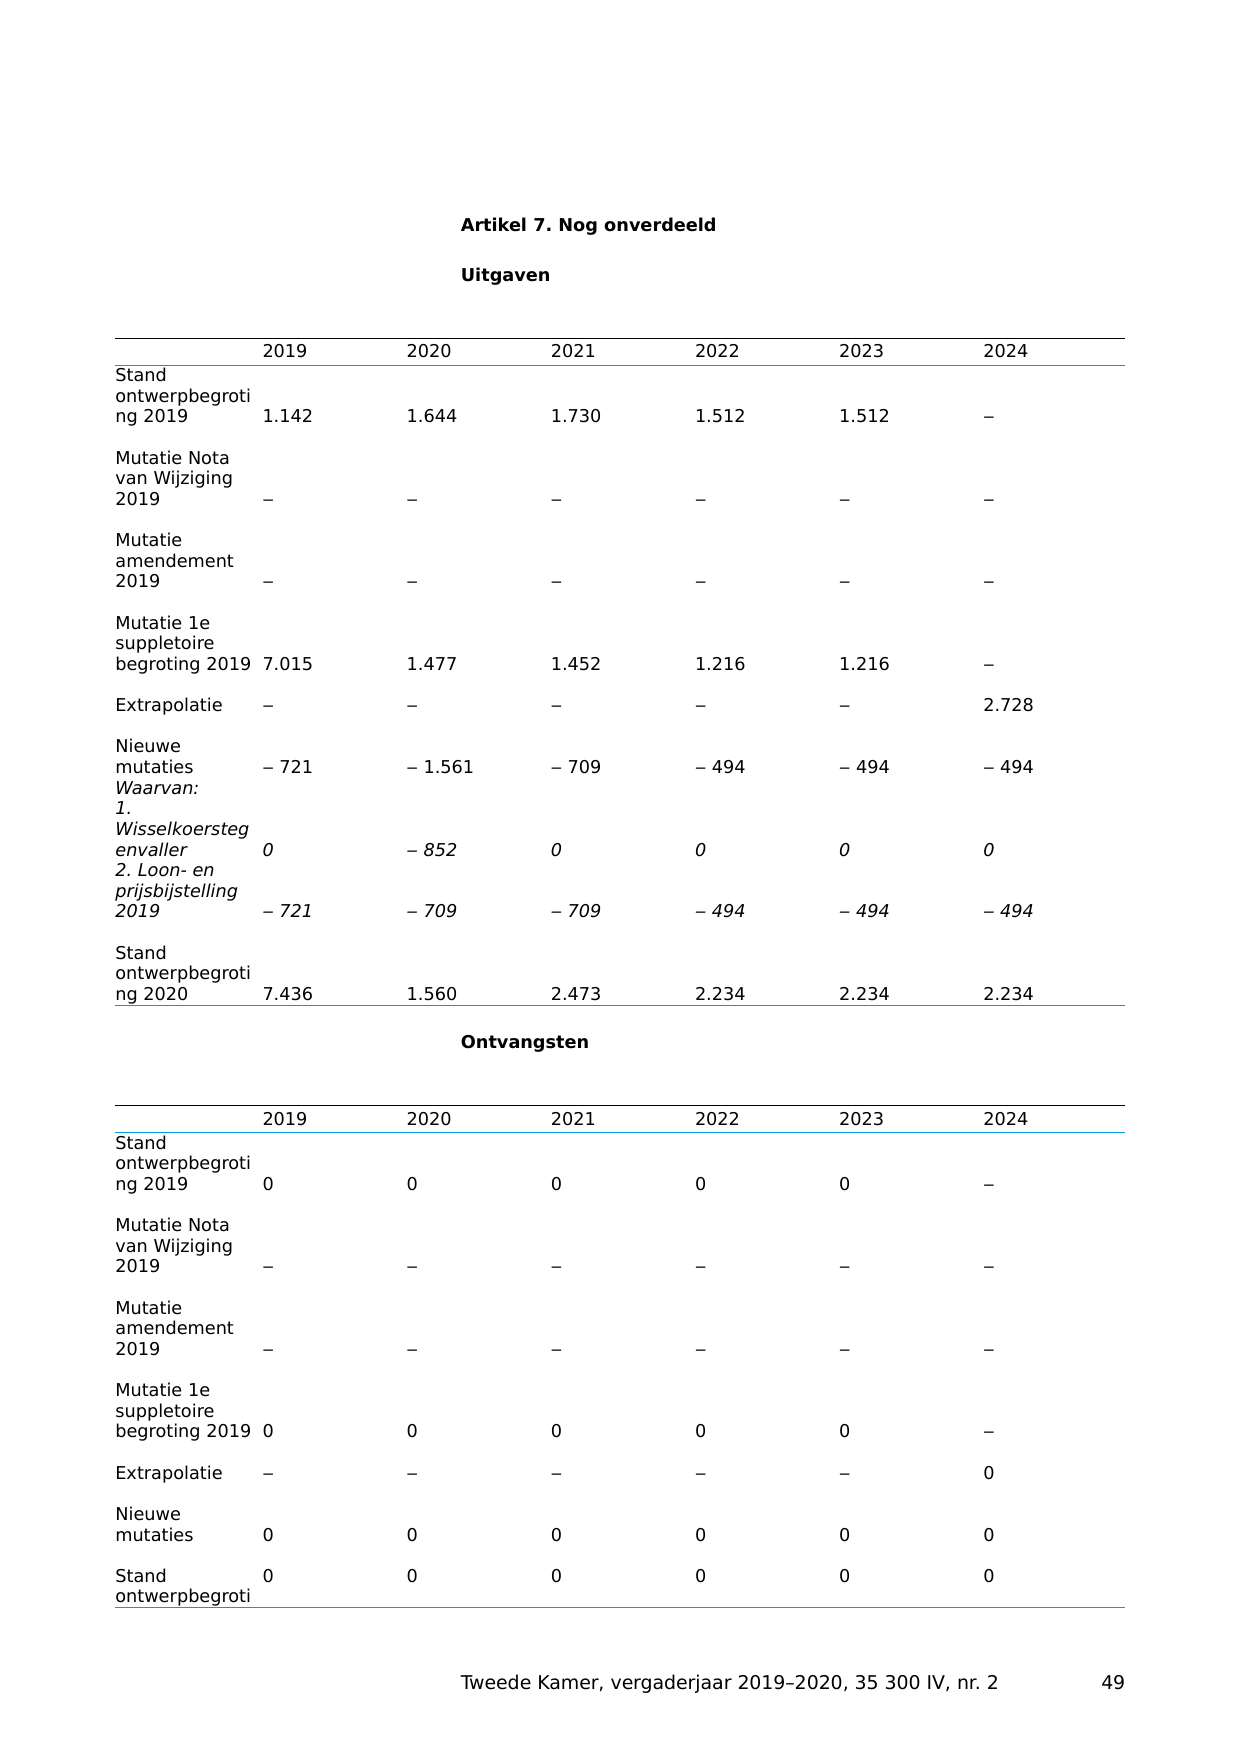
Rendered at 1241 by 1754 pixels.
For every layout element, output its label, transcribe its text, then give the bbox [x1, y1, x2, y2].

table_cell 2021 [548, 339, 692, 365]
table_cell [404, 592, 548, 613]
table_cell 0 [836, 798, 980, 860]
table_cell [980, 1483, 1125, 1504]
table_cell ‒ 494 [692, 736, 836, 778]
table_cell 7.015 [259, 613, 403, 674]
table_cell [259, 675, 403, 695]
table_cell [115, 1277, 259, 1298]
table_cell [692, 1483, 836, 1504]
table_cell [115, 1483, 259, 1504]
table_cell ‒ [980, 448, 1125, 509]
table_cell 2.234 [980, 943, 1125, 1004]
table_cell [259, 1545, 403, 1566]
table_cell 1.142 [259, 366, 403, 427]
table_cell 0 [404, 1566, 548, 1607]
table_cell ‒ [548, 1298, 692, 1359]
table_cell ‒ [404, 448, 548, 509]
table_cell 0 [692, 1380, 836, 1442]
table_cell [404, 922, 548, 943]
table_cell Extrapolatie [115, 695, 259, 716]
table_cell Nieuwe mutaties [115, 736, 259, 778]
table_cell 1. Wisselkoerstegenvaller [115, 798, 259, 860]
table_cell ‒ [692, 1463, 836, 1483]
table_cell [980, 716, 1125, 736]
table_cell [115, 339, 259, 365]
text Uitgaven [461, 263, 1125, 286]
table_cell ‒ [836, 1463, 980, 1483]
table_cell [259, 922, 403, 943]
table_cell ‒ [259, 1215, 403, 1277]
table_cell Waarvan: [115, 778, 259, 798]
table_cell ‒ 494 [980, 860, 1125, 922]
table_cell ‒ 721 [259, 860, 403, 922]
table_cell ‒ [980, 613, 1125, 674]
table_cell 0 [836, 1133, 980, 1194]
table_cell [259, 427, 403, 448]
table_cell ‒ [980, 1380, 1125, 1442]
table_cell [404, 1545, 548, 1566]
table_cell [548, 510, 692, 530]
table_cell [836, 1483, 980, 1504]
table_cell [259, 1360, 403, 1380]
table_cell 2.473 [548, 943, 692, 1004]
table_cell [836, 716, 980, 736]
table_cell [980, 922, 1125, 943]
table_cell [404, 427, 548, 448]
text Artikel 7. Nog onverdeeld [461, 213, 1125, 236]
table_cell [404, 778, 548, 798]
table_cell ‒ 721 [259, 736, 403, 778]
table_cell ‒ [404, 1463, 548, 1483]
table_cell [115, 675, 259, 695]
table_cell [548, 1483, 692, 1504]
table_cell ‒ [259, 1298, 403, 1359]
table_cell [259, 778, 403, 798]
table_cell [692, 427, 836, 448]
table_cell 2021 [548, 1106, 692, 1132]
table_cell Mutatie Nota van Wijziging 2019 [115, 1215, 259, 1277]
table_cell [692, 1277, 836, 1298]
table_cell Mutatie amendement 2019 [115, 1298, 259, 1359]
table_cell 1.512 [692, 366, 836, 427]
table_cell 0 [404, 1133, 548, 1194]
table_cell [259, 716, 403, 736]
table_cell [404, 675, 548, 695]
table_cell ‒ [980, 1298, 1125, 1359]
table_cell [259, 1483, 403, 1504]
table_cell Stand ontwerpbegroti [115, 1566, 259, 1607]
table_cell [404, 1360, 548, 1380]
table_cell ‒ [548, 1463, 692, 1483]
table_cell 2.234 [692, 943, 836, 1004]
table_cell ‒ [692, 448, 836, 509]
table_cell 0 [980, 798, 1125, 860]
table_cell [259, 510, 403, 530]
table_cell [548, 675, 692, 695]
table_cell [115, 1106, 259, 1132]
table_cell [836, 675, 980, 695]
table_cell 0 [836, 1504, 980, 1545]
table_cell ‒ 494 [692, 860, 836, 922]
table_cell 2. Loon- en prijsbijstelling 2019 [115, 860, 259, 922]
table_cell [548, 1545, 692, 1566]
table_cell ‒ [836, 530, 980, 592]
table_cell ‒ 852 [404, 798, 548, 860]
text Ontvangsten [461, 1030, 1125, 1053]
table_cell 1.730 [548, 366, 692, 427]
table_cell ‒ [259, 1463, 403, 1483]
table_cell [548, 922, 692, 943]
table_cell 0 [692, 1133, 836, 1194]
table_cell [548, 1277, 692, 1298]
table_cell [836, 592, 980, 613]
table_cell [115, 922, 259, 943]
table_cell Stand ontwerpbegroting 2019 [115, 366, 259, 427]
table_cell [980, 1195, 1125, 1215]
table_cell 2023 [836, 339, 980, 365]
table_cell ‒ [980, 530, 1125, 592]
table_cell 2.234 [836, 943, 980, 1004]
table_cell [692, 778, 836, 798]
table_cell [692, 716, 836, 736]
table_cell ‒ [404, 1215, 548, 1277]
table_cell [115, 716, 259, 736]
table_cell ‒ 494 [980, 736, 1125, 778]
table_cell ‒ [404, 530, 548, 592]
table_cell 0 [980, 1566, 1125, 1607]
table_cell ‒ [836, 448, 980, 509]
table_cell [548, 1195, 692, 1215]
table_cell ‒ 494 [836, 860, 980, 922]
table_cell [115, 1195, 259, 1215]
table_cell 0 [980, 1504, 1125, 1545]
table_cell 1.512 [836, 366, 980, 427]
table_cell [980, 1545, 1125, 1566]
table_cell ‒ [980, 366, 1125, 427]
table_cell 0 [548, 1380, 692, 1442]
table_cell [115, 510, 259, 530]
table_cell Mutatie Nota van Wijziging 2019 [115, 448, 259, 509]
table_cell [115, 1545, 259, 1566]
table_cell [259, 1277, 403, 1298]
table_cell 2020 [404, 1106, 548, 1132]
table_cell [836, 778, 980, 798]
table_cell ‒ [548, 530, 692, 592]
table_header Tabel 29 Ontvangsten niet-beleidsartikel 7. Nog onverdeeld (bedragen x € 1.000) [115, 1080, 1125, 1105]
table_cell [548, 1442, 692, 1463]
table_cell [259, 1442, 403, 1463]
table_cell 2024 [980, 1106, 1125, 1132]
table_cell 0 [259, 798, 403, 860]
table_cell Stand ontwerpbegroting 2020 [115, 943, 259, 1004]
table_cell Mutatie 1e suppletoire begroting 2019 [115, 1380, 259, 1442]
table_cell 1.452 [548, 613, 692, 674]
table_cell 0 [259, 1566, 403, 1607]
table_cell Nieuwe mutaties [115, 1504, 259, 1545]
table_cell [836, 1195, 980, 1215]
table_cell Stand ontwerpbegroting 2019 [115, 1133, 259, 1194]
table_cell [980, 1442, 1125, 1463]
table_cell [692, 1360, 836, 1380]
table_cell [980, 510, 1125, 530]
table_cell 2022 [692, 1106, 836, 1132]
table_cell 0 [836, 1566, 980, 1607]
table_cell ‒ [692, 695, 836, 716]
table_cell [692, 922, 836, 943]
table_cell 2019 [259, 339, 403, 365]
table_cell [980, 1277, 1125, 1298]
table_cell [115, 1442, 259, 1463]
table_cell Extrapolatie [115, 1463, 259, 1483]
table_cell 0 [548, 1133, 692, 1194]
table_cell ‒ 1.561 [404, 736, 548, 778]
table_cell [836, 922, 980, 943]
table_cell 2022 [692, 339, 836, 365]
table_cell [692, 1195, 836, 1215]
table_cell 1.216 [692, 613, 836, 674]
table_cell [692, 510, 836, 530]
table_header Tabel 28 Uitgaven niet-beleidsartikel 7. Nog onverdeeld (bedragen x € 1.000) [115, 313, 1125, 338]
table_cell [836, 1360, 980, 1380]
table_cell 2.728 [980, 695, 1125, 716]
table_cell ‒ [836, 695, 980, 716]
table_cell [548, 716, 692, 736]
table_cell [404, 1195, 548, 1215]
table_cell [980, 592, 1125, 613]
table_cell [980, 778, 1125, 798]
table_cell 0 [548, 1504, 692, 1545]
table_cell 0 [692, 1566, 836, 1607]
table_cell 1.644 [404, 366, 548, 427]
table_cell ‒ [259, 530, 403, 592]
table_cell ‒ [548, 695, 692, 716]
table_cell [404, 510, 548, 530]
table_cell [836, 1545, 980, 1566]
table_cell 0 [692, 798, 836, 860]
table_cell [836, 510, 980, 530]
table_cell 1.560 [404, 943, 548, 1004]
table_cell [692, 1545, 836, 1566]
table_cell ‒ [692, 1298, 836, 1359]
table_cell [692, 1442, 836, 1463]
table_cell 0 [259, 1133, 403, 1194]
table_cell ‒ [548, 1215, 692, 1277]
table_cell ‒ [404, 695, 548, 716]
table_cell 2023 [836, 1106, 980, 1132]
table_cell 0 [259, 1380, 403, 1442]
table_cell [404, 716, 548, 736]
table_cell 0 [259, 1504, 403, 1545]
table_cell [548, 427, 692, 448]
table_cell 0 [548, 798, 692, 860]
table_cell [259, 1195, 403, 1215]
table_cell ‒ [980, 1215, 1125, 1277]
table_cell [692, 675, 836, 695]
table_cell ‒ 709 [404, 860, 548, 922]
table_cell 0 [404, 1504, 548, 1545]
table_cell [836, 1277, 980, 1298]
table_cell 2020 [404, 339, 548, 365]
table_cell 0 [548, 1566, 692, 1607]
table_cell [404, 1277, 548, 1298]
table_cell ‒ [836, 1298, 980, 1359]
table_cell ‒ [259, 695, 403, 716]
table_cell ‒ [259, 448, 403, 509]
table_cell [404, 1442, 548, 1463]
table_cell ‒ 709 [548, 736, 692, 778]
table_cell [115, 1360, 259, 1380]
table_cell 7.436 [259, 943, 403, 1004]
table_cell ‒ 709 [548, 860, 692, 922]
table_cell ‒ [692, 1215, 836, 1277]
table_cell [836, 427, 980, 448]
table_cell [259, 592, 403, 613]
table_cell [980, 675, 1125, 695]
table_cell [692, 592, 836, 613]
table_cell ‒ [548, 448, 692, 509]
table_cell 0 [836, 1380, 980, 1442]
table_cell ‒ [692, 530, 836, 592]
table_cell [404, 1483, 548, 1504]
table_cell 0 [980, 1463, 1125, 1483]
table_cell 2019 [259, 1106, 403, 1132]
table_cell Mutatie amendement 2019 [115, 530, 259, 592]
table_cell 1.216 [836, 613, 980, 674]
table_cell 1.477 [404, 613, 548, 674]
table_cell ‒ [404, 1298, 548, 1359]
table_cell Mutatie 1e suppletoire begroting 2019 [115, 613, 259, 674]
table_cell 0 [692, 1504, 836, 1545]
table_cell ‒ 494 [836, 736, 980, 778]
table_cell [115, 427, 259, 448]
table_cell ‒ [836, 1215, 980, 1277]
table_cell [548, 1360, 692, 1380]
table_cell [980, 427, 1125, 448]
table_cell [980, 1360, 1125, 1380]
table_cell 2024 [980, 339, 1125, 365]
table_cell 0 [404, 1380, 548, 1442]
table_cell [115, 592, 259, 613]
table_cell [548, 778, 692, 798]
table_cell [836, 1442, 980, 1463]
table_cell ‒ [980, 1133, 1125, 1194]
table_cell [548, 592, 692, 613]
